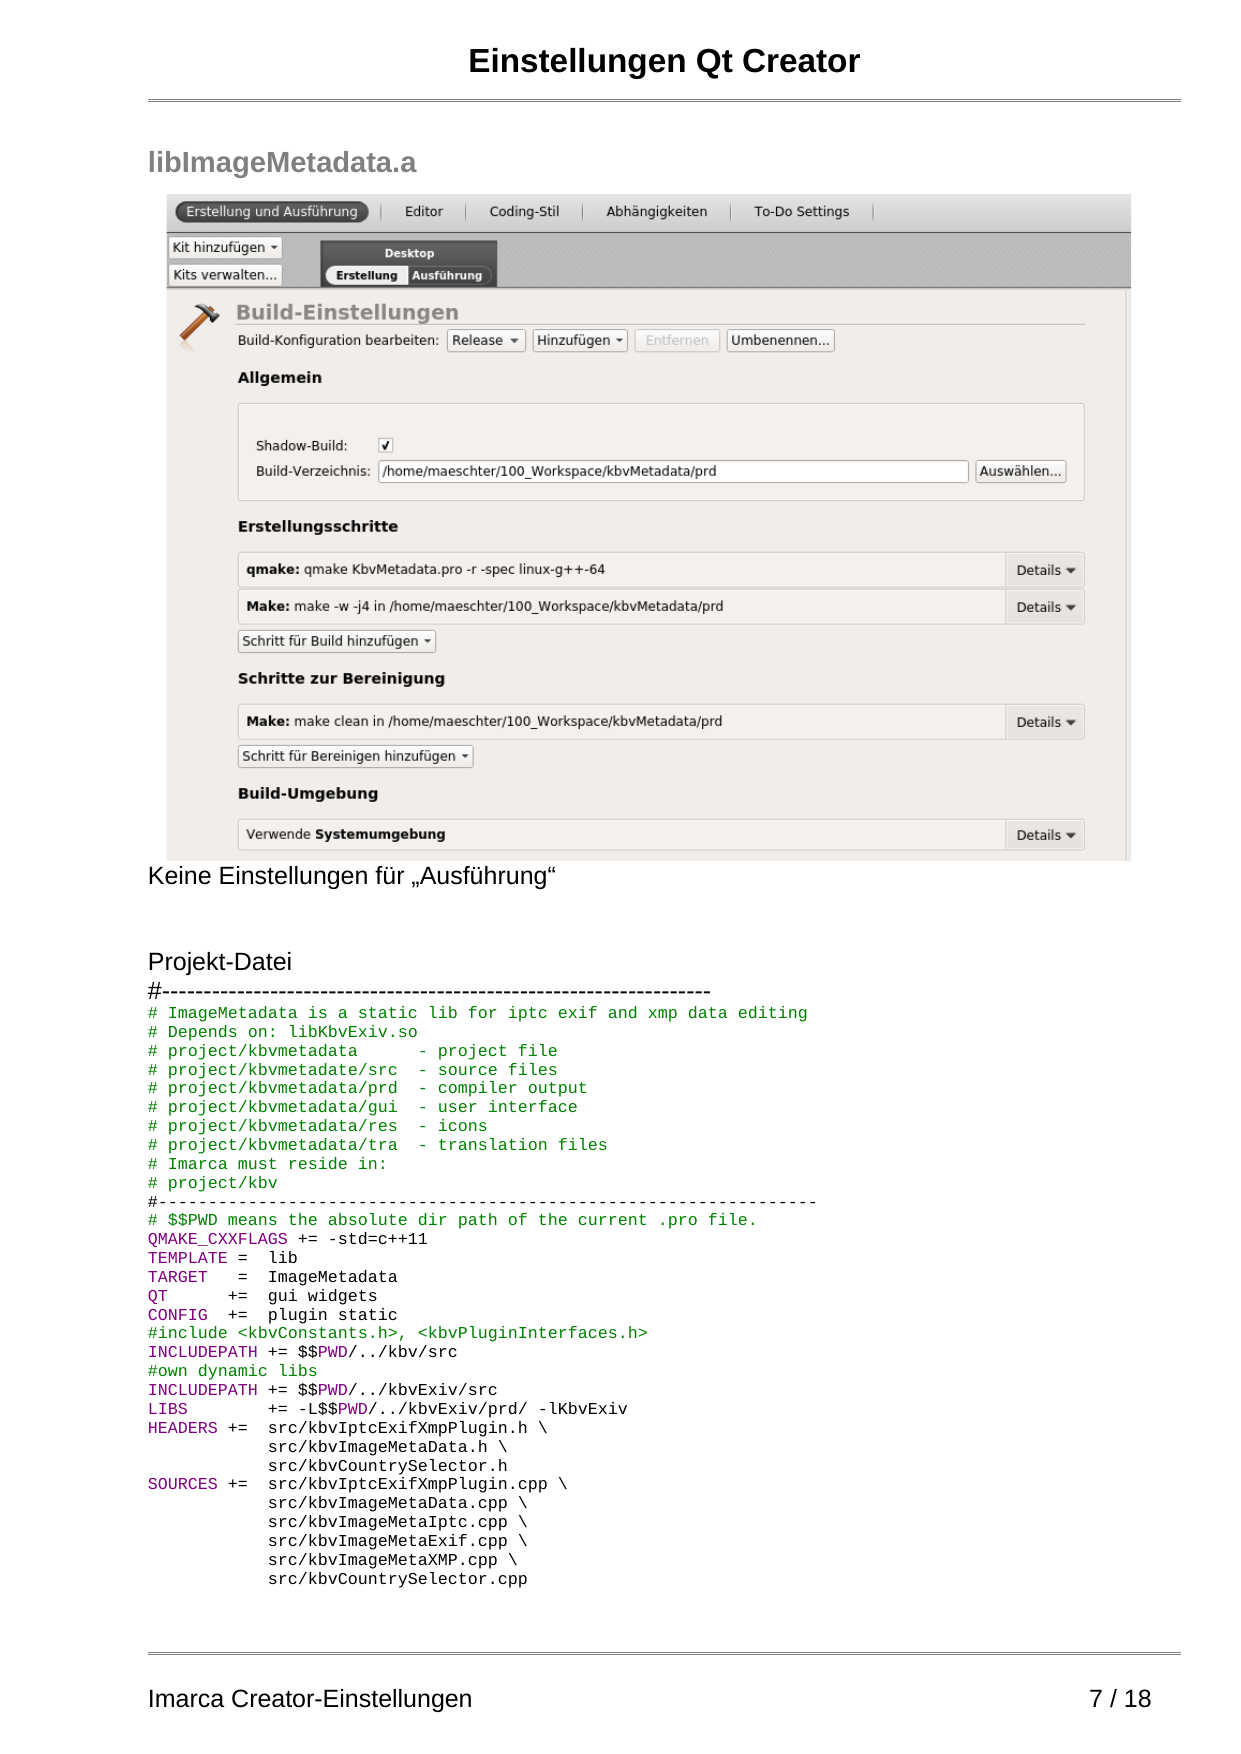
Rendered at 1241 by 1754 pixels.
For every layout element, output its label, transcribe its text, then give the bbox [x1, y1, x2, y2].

text src/kbvImageMetaData.h \ [148, 1438, 1181, 1457]
subtitle libImageMetadata.a [148, 145, 1181, 179]
text src/kbvImageMetaData.cpp \ [148, 1495, 1181, 1514]
text HEADERS += src/kbvIptcExifXmpPlugin.h \ [148, 1419, 1181, 1438]
text CONFIG += plugin static [148, 1306, 1181, 1325]
text # project/kbvmetadata/tra - translation files [148, 1137, 1181, 1155]
text # project/kbvmetadata/prd - compiler output [148, 1080, 1181, 1099]
text Keine Einstellungen für „Ausführung“ [148, 861, 1181, 889]
text TARGET = ImageMetadata [148, 1268, 1181, 1287]
text # $$PWD means the absolute dir path of the current .pro file. [148, 1212, 1181, 1231]
text # project/kbvmetadate/src - source files [148, 1061, 1181, 1080]
text #------------------------------------------------------------------ [148, 1193, 1181, 1212]
text src/kbvImageMetaExif.cpp \ [148, 1532, 1181, 1551]
text #own dynamic libs [148, 1363, 1181, 1382]
text TEMPLATE = lib [148, 1250, 1181, 1268]
text # project/kbv [148, 1174, 1181, 1193]
text # project/kbvmetadata - project file [148, 1042, 1181, 1061]
text # project/kbvmetadata/res - icons [148, 1118, 1181, 1137]
text Projekt-Datei [148, 947, 1181, 976]
picture [166, 194, 1132, 861]
text QMAKE_CXXFLAGS += -std=c++11 [148, 1231, 1181, 1250]
text # project/kbvmetadata/gui - user interface [148, 1099, 1181, 1118]
text src/kbvCountrySelector.h [148, 1457, 1181, 1476]
text #------------------------------------------------------------------ [148, 976, 1181, 1004]
text QT += gui widgets [148, 1287, 1181, 1306]
text LIBS += -L$$PWD/../kbvExiv/prd/ -lKbvExiv [148, 1401, 1181, 1419]
text # ImageMetadata is a static lib for iptc exif and xmp data editing [148, 1004, 1181, 1023]
text SOURCES += src/kbvIptcExifXmpPlugin.cpp \ [148, 1476, 1181, 1495]
text src/kbvImageMetaIptc.cpp \ [148, 1514, 1181, 1532]
text INCLUDEPATH += $$PWD/../kbv/src [148, 1344, 1181, 1363]
text src/kbvCountrySelector.cpp [148, 1570, 1181, 1589]
text #include <kbvConstants.h>, <kbvPluginInterfaces.h> [148, 1325, 1181, 1344]
text src/kbvImageMetaXMP.cpp \ [148, 1551, 1181, 1570]
text INCLUDEPATH += $$PWD/../kbvExiv/src [148, 1382, 1181, 1401]
text # Imarca must reside in: [148, 1155, 1181, 1174]
text # Depends on: libKbvExiv.so [148, 1023, 1181, 1042]
